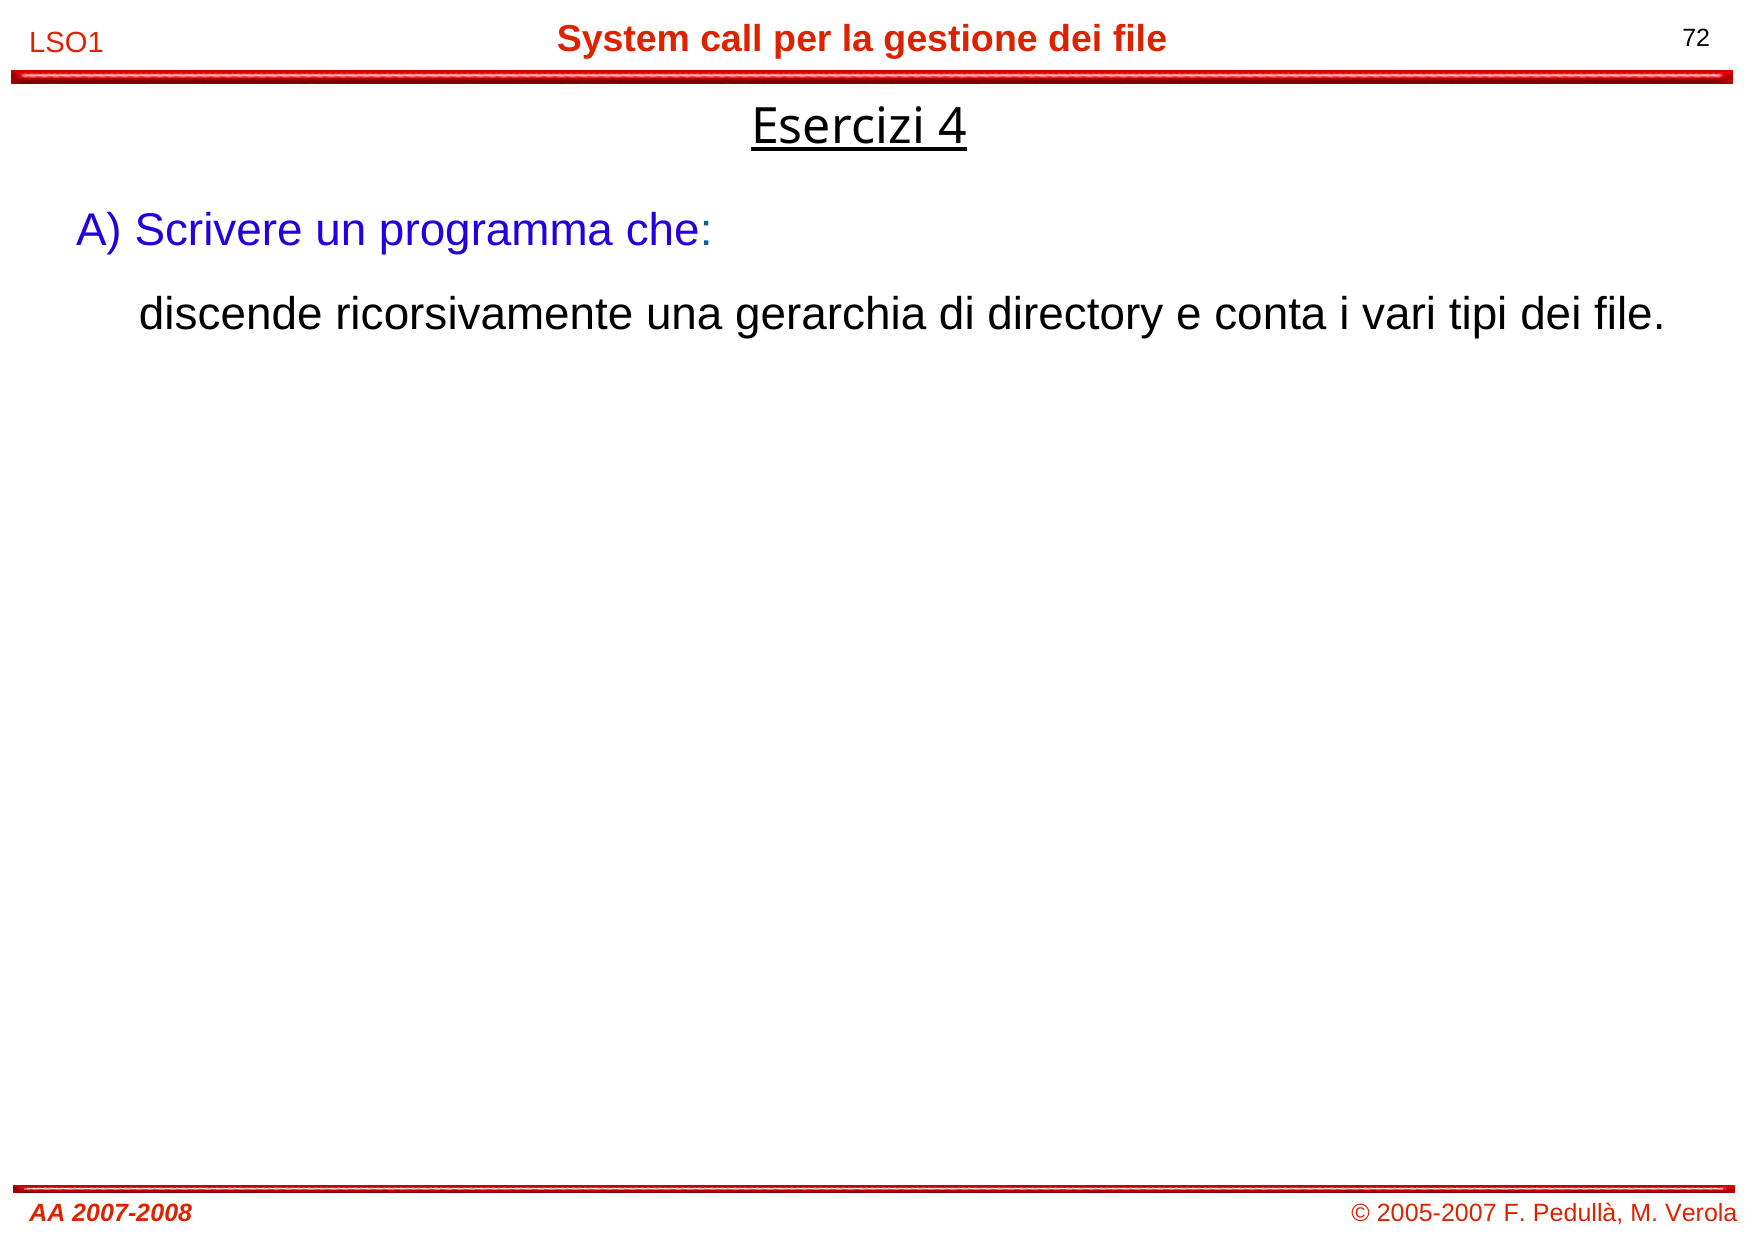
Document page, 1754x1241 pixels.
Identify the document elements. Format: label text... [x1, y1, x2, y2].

picture [13, 1185, 1735, 1193]
title Esercizi 4 [481, 78, 1250, 174]
list A) Scrivere un programma che: discende ricorsivamente una gerarchia di directory e conta i vari tipi dei file. [58, 196, 1696, 546]
picture [11, 70, 1733, 84]
